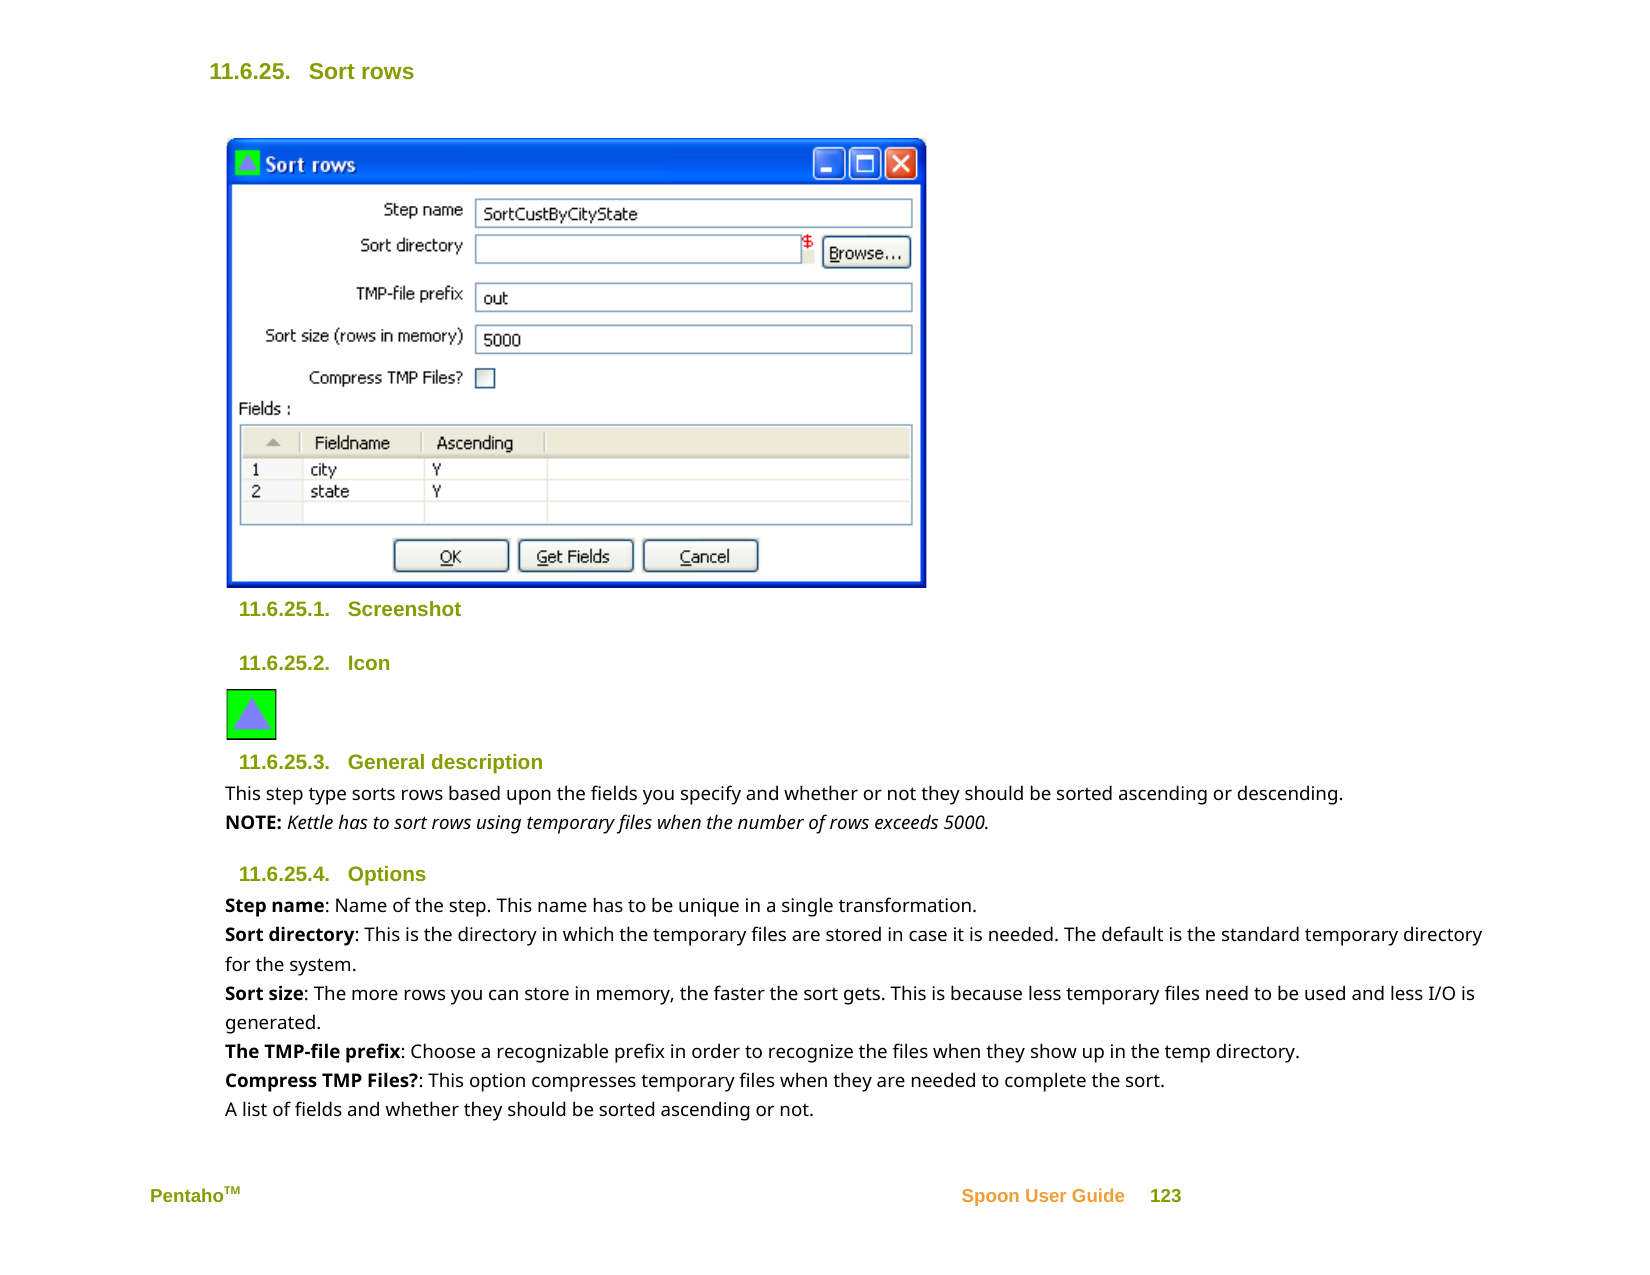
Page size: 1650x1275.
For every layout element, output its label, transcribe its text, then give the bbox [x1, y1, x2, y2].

text Step name: Name of the step. This name has to be unique in a single transformation. [225, 889, 1500, 918]
subtitle Sort rows [209, 52, 1500, 87]
text Sort size: The more rows you can store in memory, the faster the sort gets. This is because less temporary files need to be used and less I/O is generated. [225, 977, 1500, 1035]
subtitle Screenshot [239, 106, 1500, 623]
text NOTE: Kettle has to sort rows using temporary files when the number of rows exceeds 5000. [225, 806, 1500, 835]
text The TMP-file prefix: Choose a recognizable prefix in order to recognize the files when they show up in the temp directory. [225, 1035, 1500, 1064]
text This step type sorts rows based upon the fields you specify and whether or not they should be sorted ascending or descending. [225, 777, 1500, 806]
subtitle General description [225, 688, 1500, 776]
picture [226, 138, 927, 588]
text A list of fields and whether they should be sorted ascending or not. [225, 1093, 1500, 1123]
picture [226, 689, 277, 740]
text Sort directory: This is the directory in which the temporary files are stored in case it is needed. The default is the standard temporary directory for the system. [225, 918, 1500, 977]
text Compress TMP Files?: This option compresses temporary files when they are needed to complete the sort. [225, 1064, 1500, 1093]
subtitle Options [239, 854, 1500, 889]
subtitle Icon [239, 642, 1500, 677]
